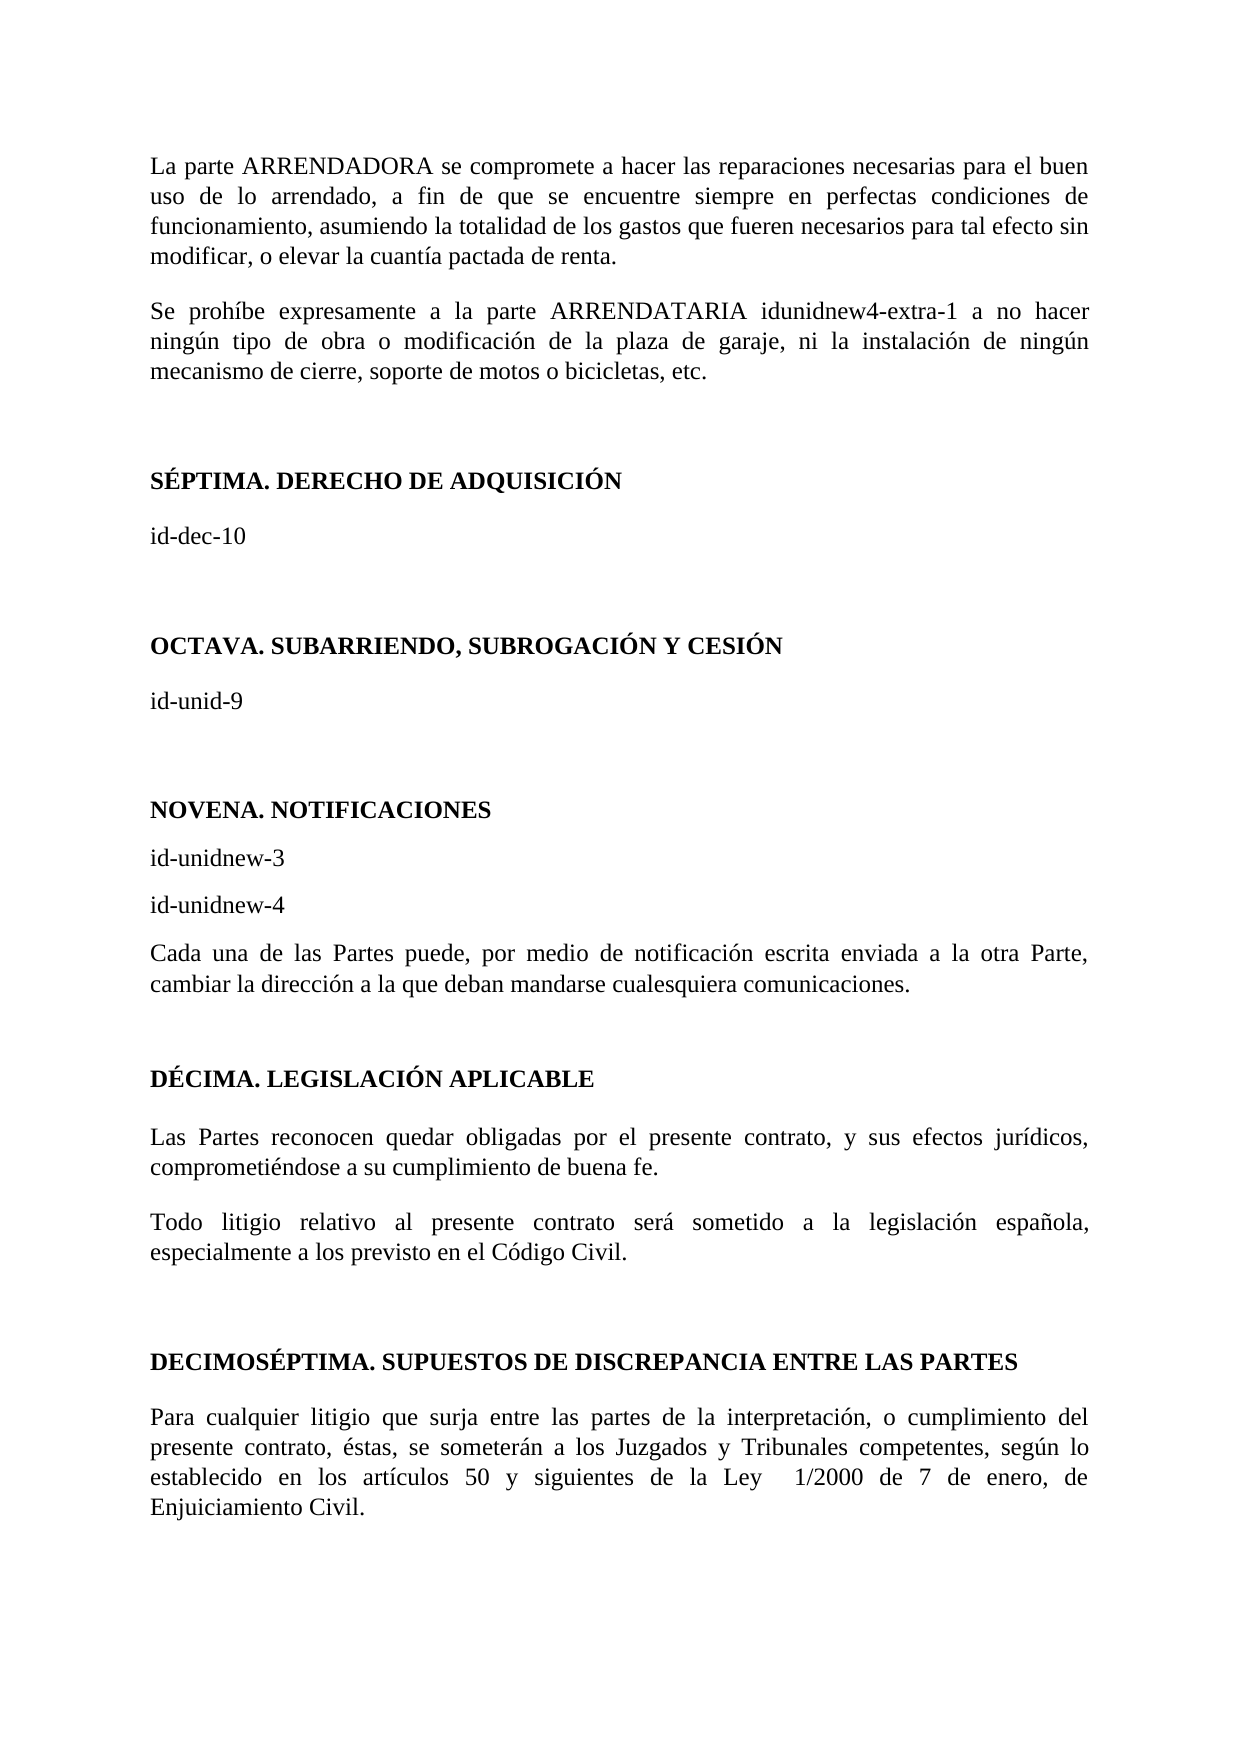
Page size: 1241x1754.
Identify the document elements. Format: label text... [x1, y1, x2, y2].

text Las Partes reconocen quedar obligadas por el presente contrato, y sus efectos jurídicos, comprometiéndose a su cumplimiento de buena fe. [150, 1121, 1090, 1181]
text Para cualquier litigio que surja entre las partes de la interpretación, o cumplimiento del presente contrato, éstas, se someterán a los Juzgados y Tribunales competentes, según lo establecido en los artículos 50 y siguientes de la Ley 1/2000 de 7 de enero, de Enjuiciamiento Civil. [150, 1401, 1090, 1521]
text Cada una de las Partes puede, por medio de notificación escrita enviada a la otra Parte, cambiar la dirección a la que deban mandarse cualesquiera comunicaciones. [150, 938, 1090, 998]
text La parte ARRENDADORA se compromete a hacer las reparaciones necesarias para el buen uso de lo arrendado, a fin de que se encuentre siempre en perfectas condiciones de funcionamiento, asumiendo la totalidad de los gastos que fueren necesarios para tal efecto sin modificar, o elevar la cuantía pactada de renta. [150, 150, 1090, 270]
text id-dec-10 [150, 520, 1090, 550]
text SÉPTIMA. DERECHO DE ADQUISICIÓN [150, 465, 1090, 495]
text id-unidnew-4 [150, 890, 1090, 919]
text DÉCIMA. LEGISLACIÓN APLICABLE [150, 1064, 1090, 1093]
text id-unid-9 [150, 685, 1090, 715]
text Todo litigio relativo al presente contrato será sometido a la legislación española, especialmente a los previsto en el Código Civil. [150, 1206, 1090, 1266]
text OCTAVA. SUBARRIENDO, SUBROGACIÓN Y CESIÓN [150, 630, 1090, 660]
text id-unidnew-3 [150, 843, 1090, 871]
text DECIMOSÉPTIMA. SUPUESTOS DE DISCREPANCIA ENTRE LAS PARTES [150, 1346, 1090, 1376]
text Se prohíbe expresamente a la parte ARRENDATARIA idunidnew4-extra-1 a no hacer ningún tipo de obra o modificación de la plaza de garaje, ni la instalación de ningún mecanismo de cierre, soporte de motos o bicicletas, etc. [150, 295, 1090, 385]
text NOVENA. NOTIFICACIONES [150, 795, 1090, 824]
